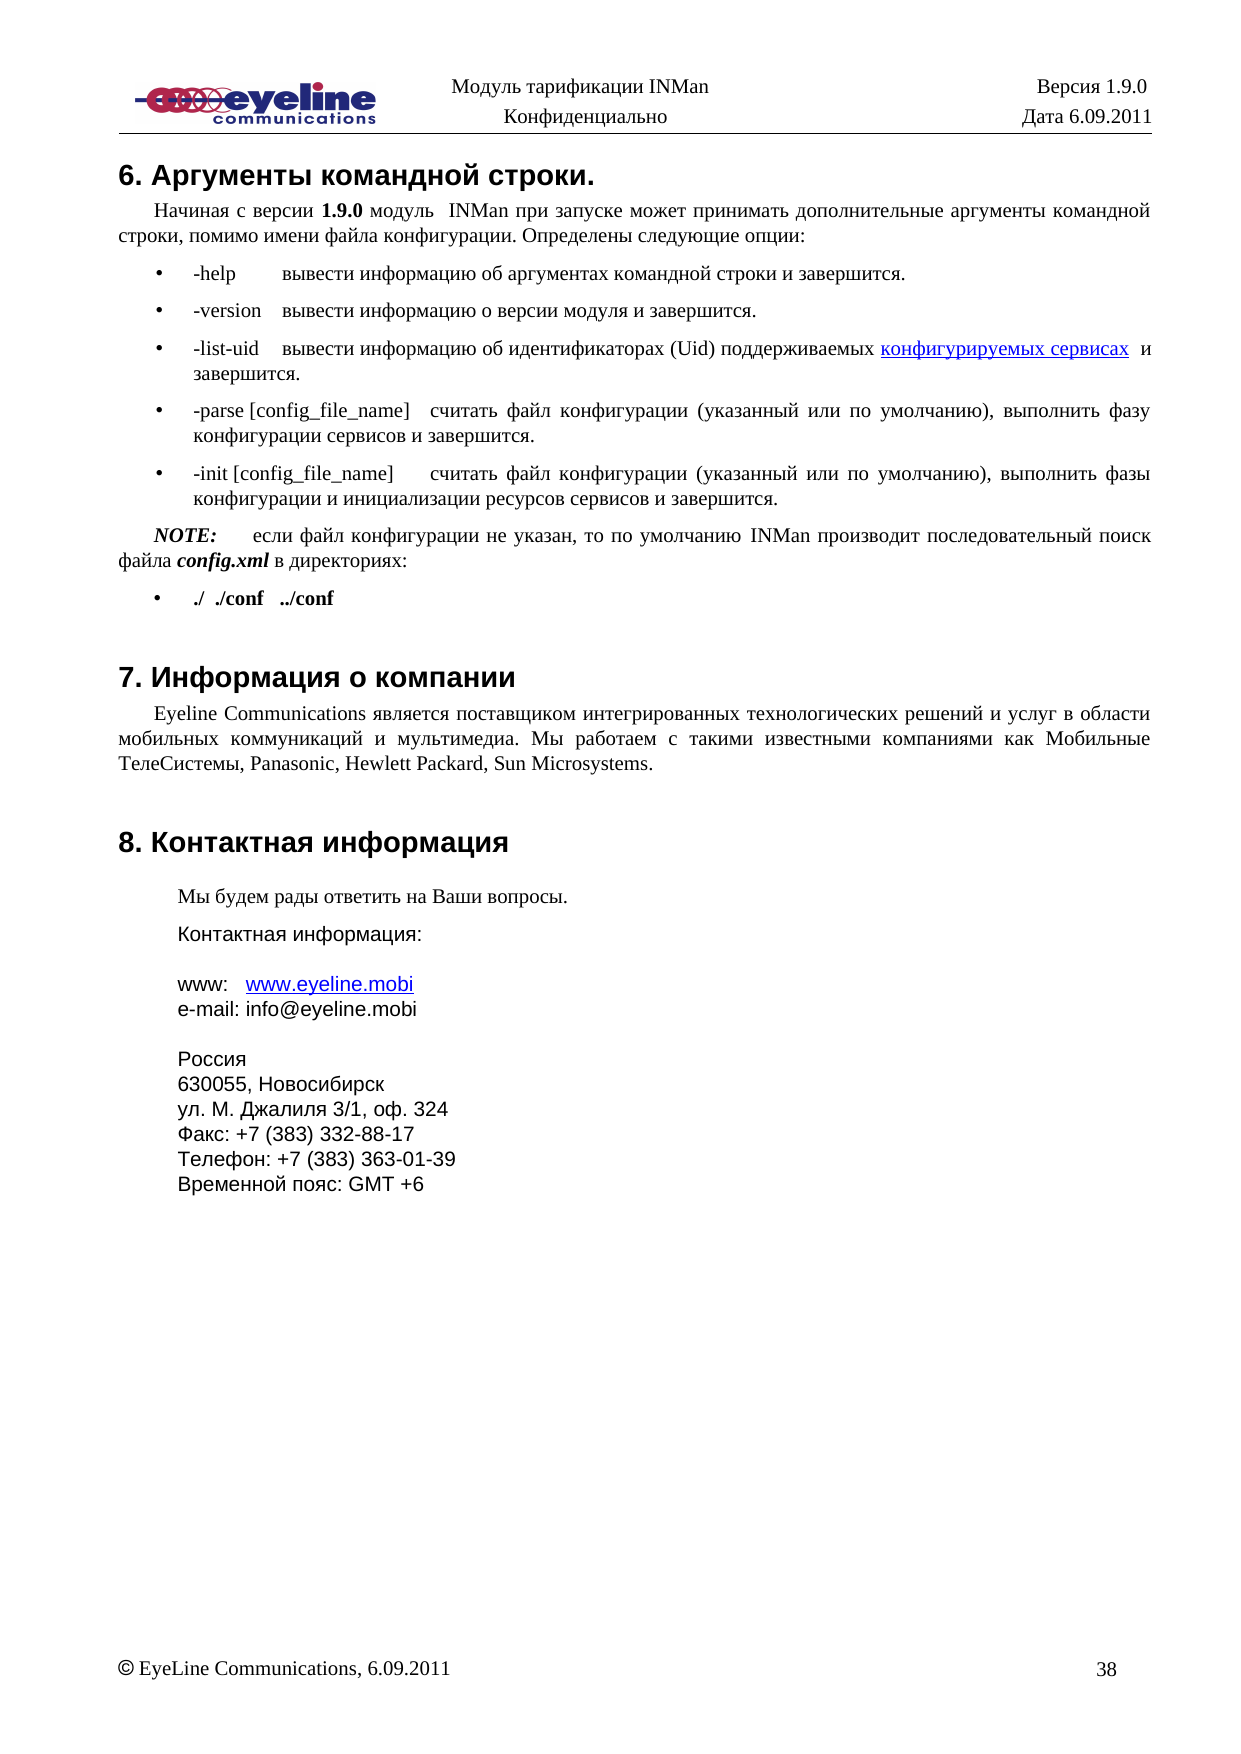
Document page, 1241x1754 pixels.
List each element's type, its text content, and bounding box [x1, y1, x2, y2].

text Временной пояс: GMT +6 [177, 1171, 1151, 1196]
text Начиная с версии 1.9.0 модуль INMan при запуске может принимать дополнительные аргументы командной строки, помимо имени файла конфигурации. Определены следующие опции: [118, 197, 1151, 247]
list -parse [config_file_name] считать файл конфигурации (указанный или по умолчанию), выполнить фазу конфигурации сервисов и завершится. [156, 397, 1151, 447]
text ул. М. Джалиля 3/1, оф. 324 [177, 1096, 1151, 1121]
picture [135, 82, 376, 124]
text Факс: +7 (383) 332-88-17 [177, 1121, 1151, 1146]
text e-mail: info@eyeline.mobi [177, 996, 1151, 1021]
list -list-uid вывести информацию об идентификаторах (Uid) поддерживаемых конфигурируемых сервисах и завершится. [156, 335, 1151, 385]
text Мы будем рады ответить на Ваши вопросы. [177, 883, 1151, 908]
subtitle Аргументы командной строки. [118, 158, 1151, 191]
list -init [config_file_name] считать файл конфигурации (указанный или по умолчанию), выполнить фазы конфигурации и инициализации ресурсов сервисов и завершится. [156, 460, 1151, 510]
list -help вывести информацию об аргументах командной строки и завершится. [156, 260, 1151, 285]
text Контактная информация: [177, 921, 1151, 946]
text 630055, Новосибирск [177, 1071, 1151, 1096]
list ./ ./conf ../conf [118, 585, 1151, 610]
text NOTE: если файл конфигурации не указан, то по умолчанию INMan производит последовательный поиск файла config.xml в директориях: [118, 522, 1151, 572]
text Телефон: +7 (383) 363-01-39 [177, 1146, 1151, 1171]
text www: www.eyeline.mobi [177, 971, 1151, 996]
text Россия [177, 1046, 1151, 1071]
subtitle Информация о компании [118, 660, 1151, 693]
subtitle Контактная информация [118, 825, 1151, 858]
list -version вывести информацию о версии модуля и завершится. [156, 297, 1151, 322]
text Eyeline Communications является поставщиком интегрированных технологических решений и услуг в области мобильных коммуникаций и мультимедиа. Мы работаем с такими известными компаниями как Мобильные ТелеСистемы, Panasonic, Hewlett Packard, Sun Microsystems. [118, 700, 1151, 775]
